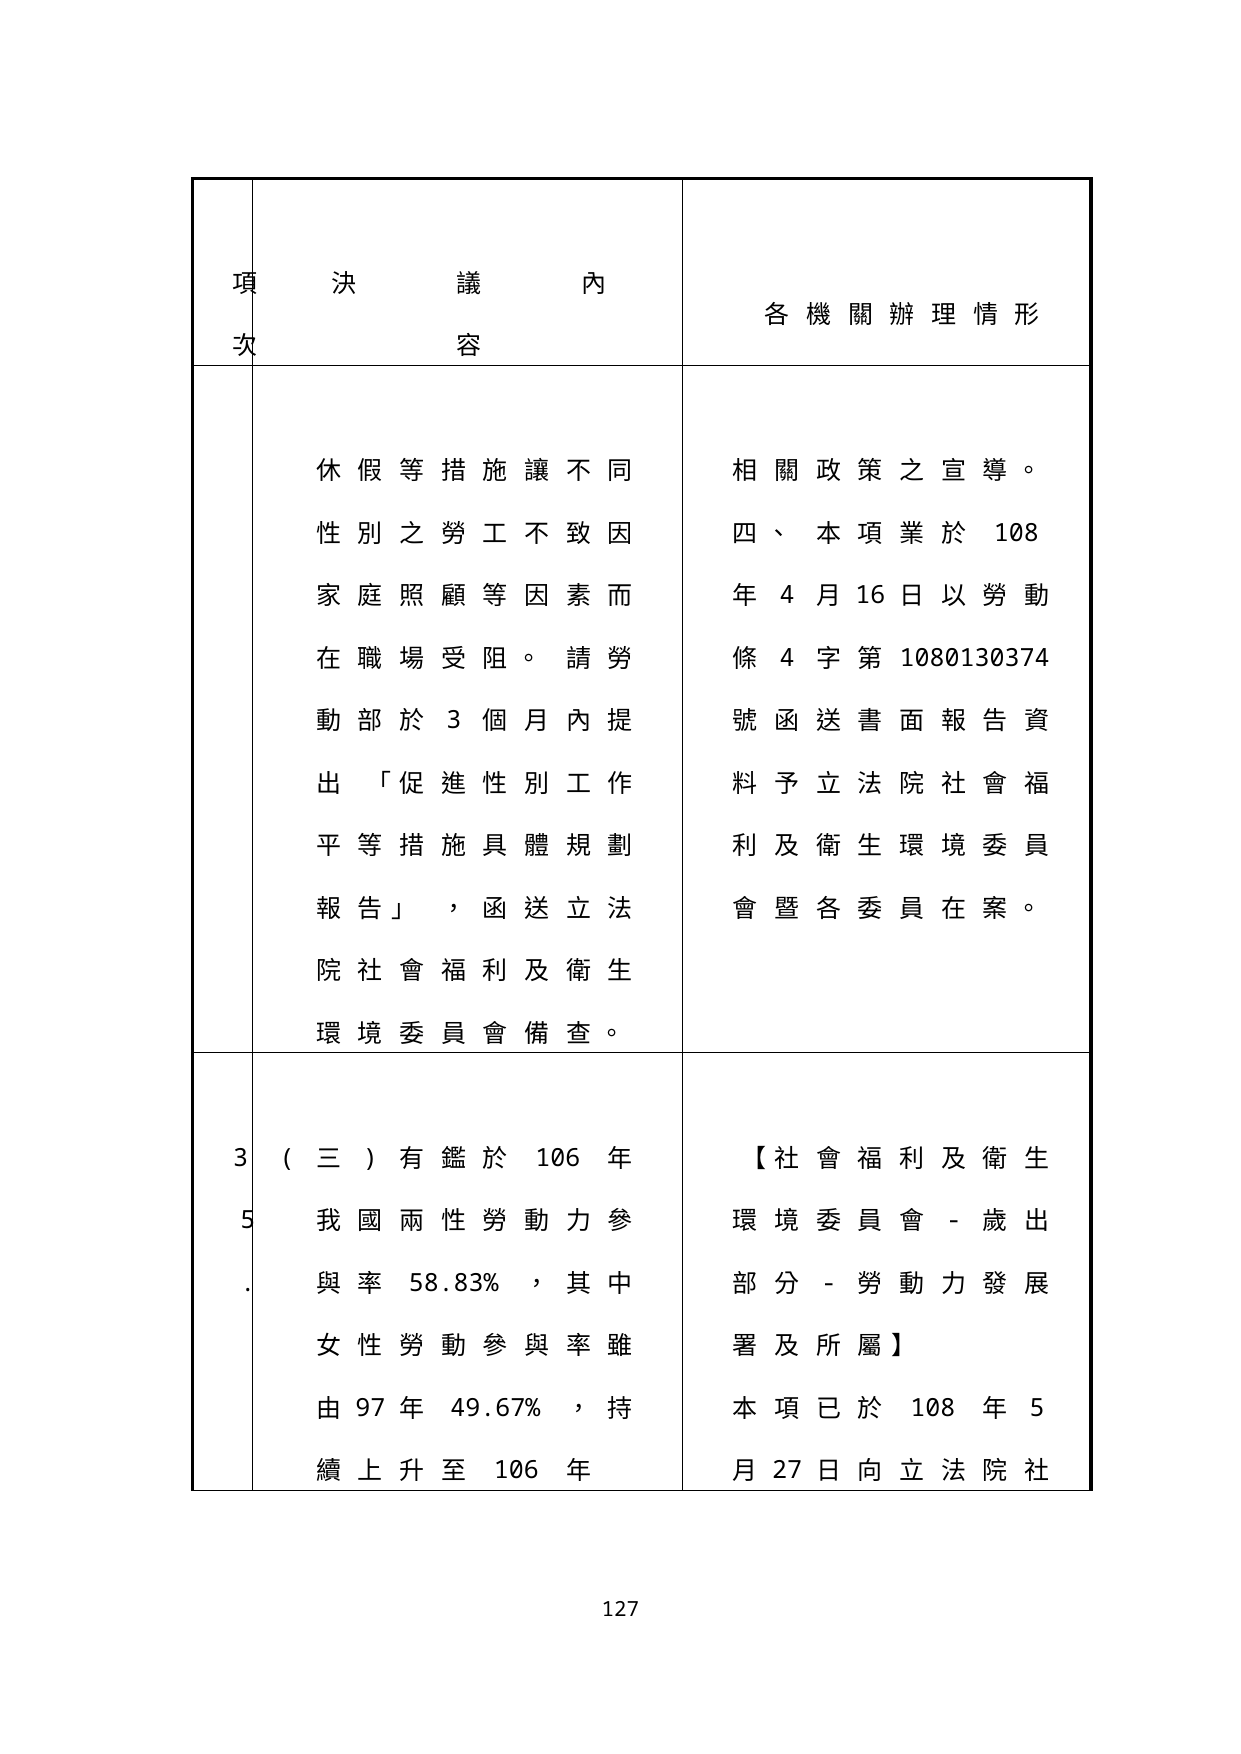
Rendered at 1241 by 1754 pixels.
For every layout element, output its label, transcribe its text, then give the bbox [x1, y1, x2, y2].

table_cell 相關政策之宣導。 四、本項業於108年4月16日以勞動條4字第1080130374號函送書面報告資料予立法院社會福利及衛生環境委員會暨各委員在案。 [683, 366, 1089, 1052]
table_cell 34. [194, 366, 252, 1052]
table_cell 休假等措施讓不同性別之勞工不致因家庭照顧等因素而在職場受阻。請勞動部於3個月內提出「促進性別工作平等措施具體規劃報告」，函送立法院社會福利及衛生環境委員會備查。 [253, 366, 682, 1052]
table_cell 35. [194, 1053, 252, 1490]
table_header 各機關辦理情形 [683, 180, 1089, 365]
table_cell 【社會福利及衛生環境委員會-歲出部分-勞動力發展署及所屬】 本項已於108年5月27日向立法院社 [683, 1053, 1089, 1490]
table_cell (三)有鑑於106年我國兩性勞動力參與率58.83%，其中女性勞動參與率雖由97年49.67%，持續上升至106年 [253, 1053, 682, 1490]
table_header 決 議 內 容 [253, 180, 682, 365]
table_header 項次 [194, 180, 252, 365]
